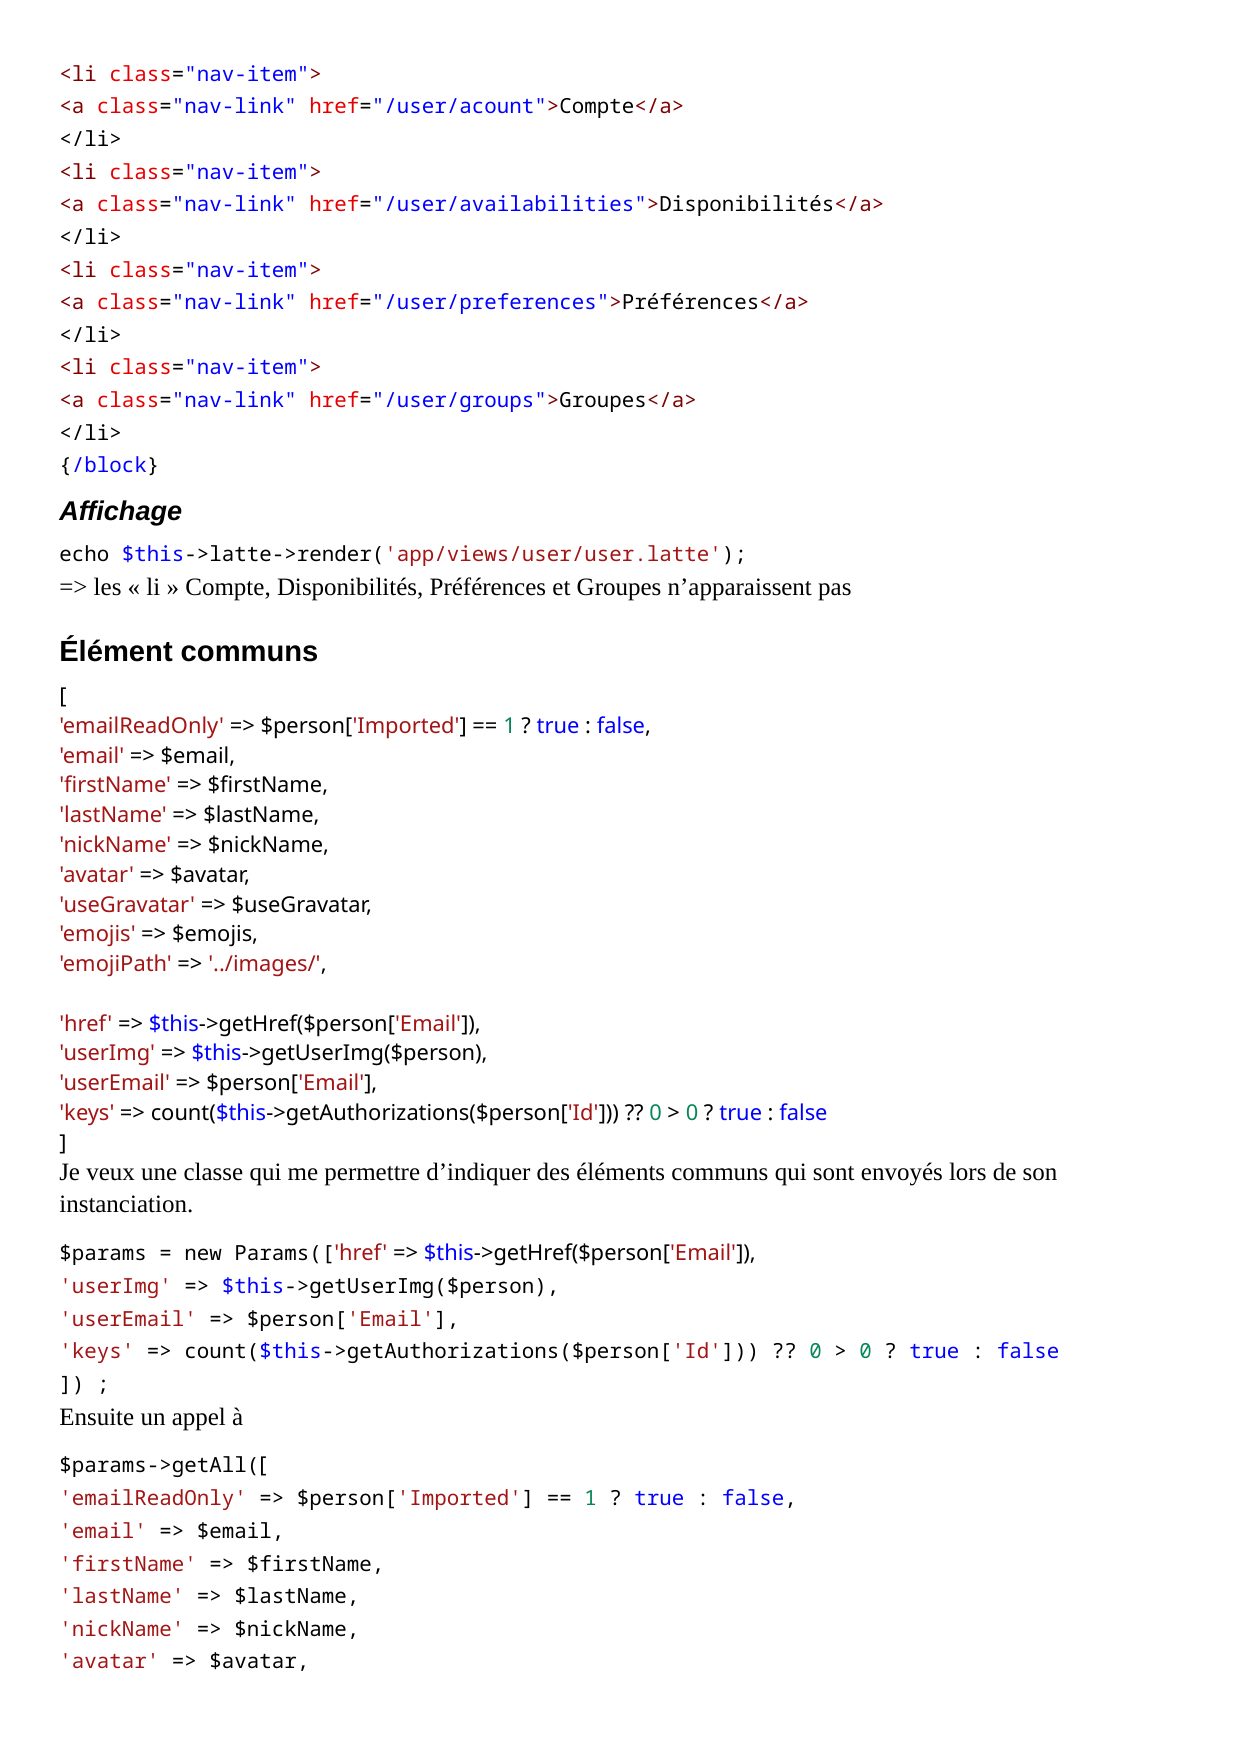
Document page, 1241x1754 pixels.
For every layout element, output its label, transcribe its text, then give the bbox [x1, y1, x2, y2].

text 'emojis' => $emojis, [59, 918, 1181, 948]
text 'lastName' => $lastName, [59, 799, 1181, 829]
text ] [59, 1127, 1181, 1157]
text <a class="nav-link" href="/user/availabilities">Disponibilités</a> [59, 189, 1181, 218]
text {/block} [59, 450, 1181, 479]
text Ensuite un appel à [59, 1402, 1181, 1431]
text 'userEmail' => $person['Email'], [59, 1067, 1181, 1097]
text ]) ; [59, 1369, 1181, 1398]
text 'avatar' => $avatar, [59, 859, 1181, 888]
text 'keys' => count($this->getAuthorizations($person['Id'])) ?? 0 > 0 ? true : false [59, 1097, 1181, 1127]
text 'userEmail' => $person['Email'], [59, 1304, 1181, 1332]
text <li class="nav-item"> [59, 255, 1181, 283]
text 'useGravatar' => $useGravatar, [59, 888, 1181, 918]
text Je veux une classe qui me permettre d’indiquer des éléments communs qui sont envoyés lors de son instanciation. [59, 1157, 1181, 1218]
text 'nickName' => $nickName, [59, 1614, 1181, 1642]
text <a class="nav-link" href="/user/groups">Groupes</a> [59, 385, 1181, 413]
text <li class="nav-item"> [59, 157, 1181, 185]
text <li class="nav-item"> [59, 352, 1181, 381]
text <a class="nav-link" href="/user/acount">Compte</a> [59, 92, 1181, 120]
text </li> [59, 418, 1181, 446]
text 'emojiPath' => '../images/', [59, 948, 1181, 978]
text 'emailReadOnly' => $person['Imported'] == 1 ? true : false, [59, 1483, 1181, 1512]
text 'keys' => count($this->getAuthorizations($person['Id'])) ?? 0 > 0 ? true : false [59, 1337, 1181, 1365]
text 'lastName' => $lastName, [59, 1581, 1181, 1610]
text [ [59, 680, 1181, 710]
text <li class="nav-item"> [59, 59, 1181, 87]
text 'firstName' => $firstName, [59, 1549, 1181, 1577]
text => les « li » Compte, Disponibilités, Préférences et Groupes n’apparaissent pas [59, 572, 1181, 601]
text 'userImg' => $this->getUserImg($person), [59, 1037, 1181, 1067]
text </li> [59, 222, 1181, 251]
text </li> [59, 320, 1181, 348]
text 'href' => $this->getHref($person['Email']), [59, 1008, 1181, 1037]
text 'emailReadOnly' => $person['Imported'] == 1 ? true : false, [59, 710, 1181, 739]
text echo $this->latte->render('app/views/user/user.latte'); [59, 539, 1181, 568]
text 'avatar' => $avatar, [59, 1647, 1181, 1675]
text </li> [59, 124, 1181, 153]
text <a class="nav-link" href="/user/preferences">Préférences</a> [59, 287, 1181, 316]
subtitle Affichage [59, 495, 1181, 527]
text 'firstName' => $firstName, [59, 769, 1181, 799]
text 'email' => $email, [59, 739, 1181, 769]
subtitle Élément communs [59, 634, 1181, 667]
text 'email' => $email, [59, 1516, 1181, 1544]
text 'nickName' => $nickName, [59, 829, 1181, 859]
text 'userImg' => $this->getUserImg($person), [59, 1271, 1181, 1300]
text $params->getAll([ [59, 1449, 1181, 1479]
text $params = new Params(['href' => $this->getHref($person['Email']), [59, 1237, 1181, 1267]
